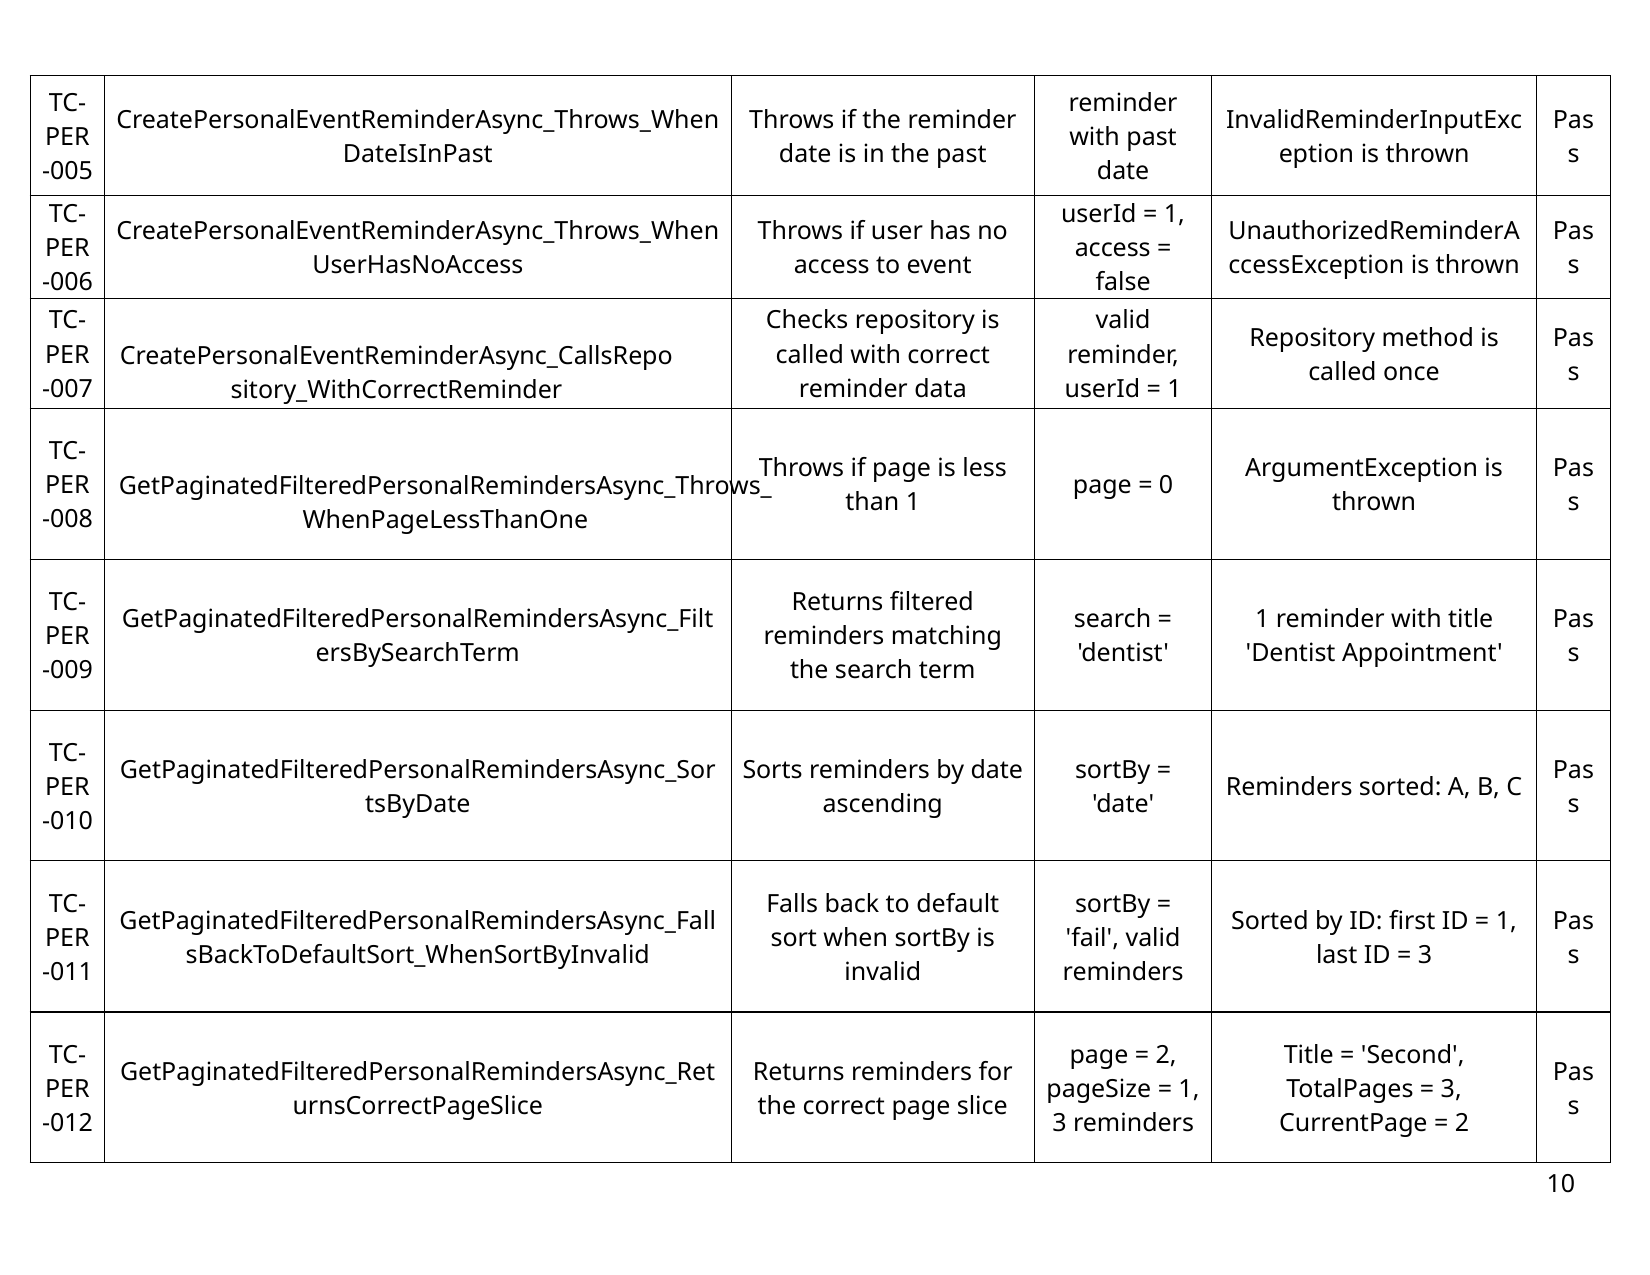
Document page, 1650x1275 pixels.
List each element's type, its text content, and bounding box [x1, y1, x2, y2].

table_cell 1 reminder with title 'Dentist Appointment' [1212, 560, 1536, 709]
table_cell valid reminder, userId = 1 [1035, 299, 1211, 408]
table_cell GetPaginatedFilteredPersonalRemindersAsync_ReturnsCorrectPageSlice [105, 1013, 731, 1162]
table_cell TC-PER-010 [31, 711, 104, 860]
table_cell Pass [1537, 409, 1610, 558]
table_cell Pass [1537, 861, 1610, 1011]
table_header [116, 299, 127, 336]
table_cell TC-PER-005 [31, 76, 104, 195]
table_cell UnauthorizedReminderAccessException is thrown [1212, 196, 1536, 298]
table_cell GetPaginatedFilteredPersonalRemindersAsync_FiltersBySearchTerm [105, 560, 731, 709]
table_cell Throws if the reminder date is in the past [732, 76, 1034, 195]
table_cell [105, 409, 731, 558]
table_cell Title = 'Second', TotalPages = 3, CurrentPage = 2 [1212, 1013, 1536, 1162]
table_cell TC-PER-009 [31, 560, 104, 709]
table_cell sortBy = 'fail', valid reminders [1035, 861, 1211, 1011]
table_cell TC-PER-011 [31, 861, 104, 1011]
table_cell Pass [1537, 560, 1610, 709]
table_cell CreatePersonalEventReminderAsync_Throws_WhenDateIsInPast [105, 76, 731, 195]
table_header [116, 429, 127, 466]
table_cell TC-PER-012 [31, 1013, 104, 1162]
table_header CreatePersonalEventReminderAsync_CallsRepository_WithCorrectReminder [116, 336, 677, 407]
table_cell sortBy = 'date' [1035, 711, 1211, 860]
table_cell reminder with past date [1035, 76, 1211, 195]
table_cell Returns reminders for the correct page slice [732, 1013, 1034, 1162]
table_cell Pass [1537, 299, 1610, 408]
table_cell TC-PER-008 [31, 409, 104, 558]
table_cell Reminders sorted: A, B, C [1212, 711, 1536, 860]
table_cell ArgumentException is thrown [1212, 409, 1536, 558]
table_cell [105, 299, 731, 408]
table_cell Pass [1537, 76, 1610, 195]
table_cell TC-PER-007 [31, 299, 104, 408]
table_cell Returns filtered reminders matching the search term [732, 560, 1034, 709]
table_cell CreatePersonalEventReminderAsync_Throws_WhenUserHasNoAccess [105, 196, 731, 298]
table_cell Pass [1537, 196, 1610, 298]
table_cell Pass [1537, 711, 1610, 860]
table_cell Pass [1537, 1013, 1610, 1162]
table_cell Checks repository is called with correct reminder data [732, 299, 1034, 408]
table_cell search = 'dentist' [1035, 560, 1211, 709]
table_cell TC-PER-006 [31, 196, 104, 298]
table_header GetPaginatedFilteredPersonalRemindersAsync_Throws_WhenPageLessThanOne [116, 466, 731, 538]
table_cell InvalidReminderInputException is thrown [1212, 76, 1536, 195]
table_cell Repository method is called once [1212, 299, 1536, 408]
table_cell GetPaginatedFilteredPersonalRemindersAsync_FallsBackToDefaultSort_WhenSortByInvalid [105, 861, 731, 1011]
table_cell GetPaginatedFilteredPersonalRemindersAsync_SortsByDate [105, 711, 731, 860]
table_cell Throws if page is less than 1 [732, 409, 1034, 558]
table_cell Sorted by ID: first ID = 1, last ID = 3 [1212, 861, 1536, 1011]
table_cell userId = 1, access = false [1035, 196, 1211, 298]
table_cell page = 0 [1035, 409, 1211, 558]
table_cell Sorts reminders by date ascending [732, 711, 1034, 860]
table_cell Throws if user has no access to event [732, 196, 1034, 298]
table_cell Falls back to default sort when sortBy is invalid [732, 861, 1034, 1011]
table_cell page = 2, pageSize = 1, 3 reminders [1035, 1013, 1211, 1162]
